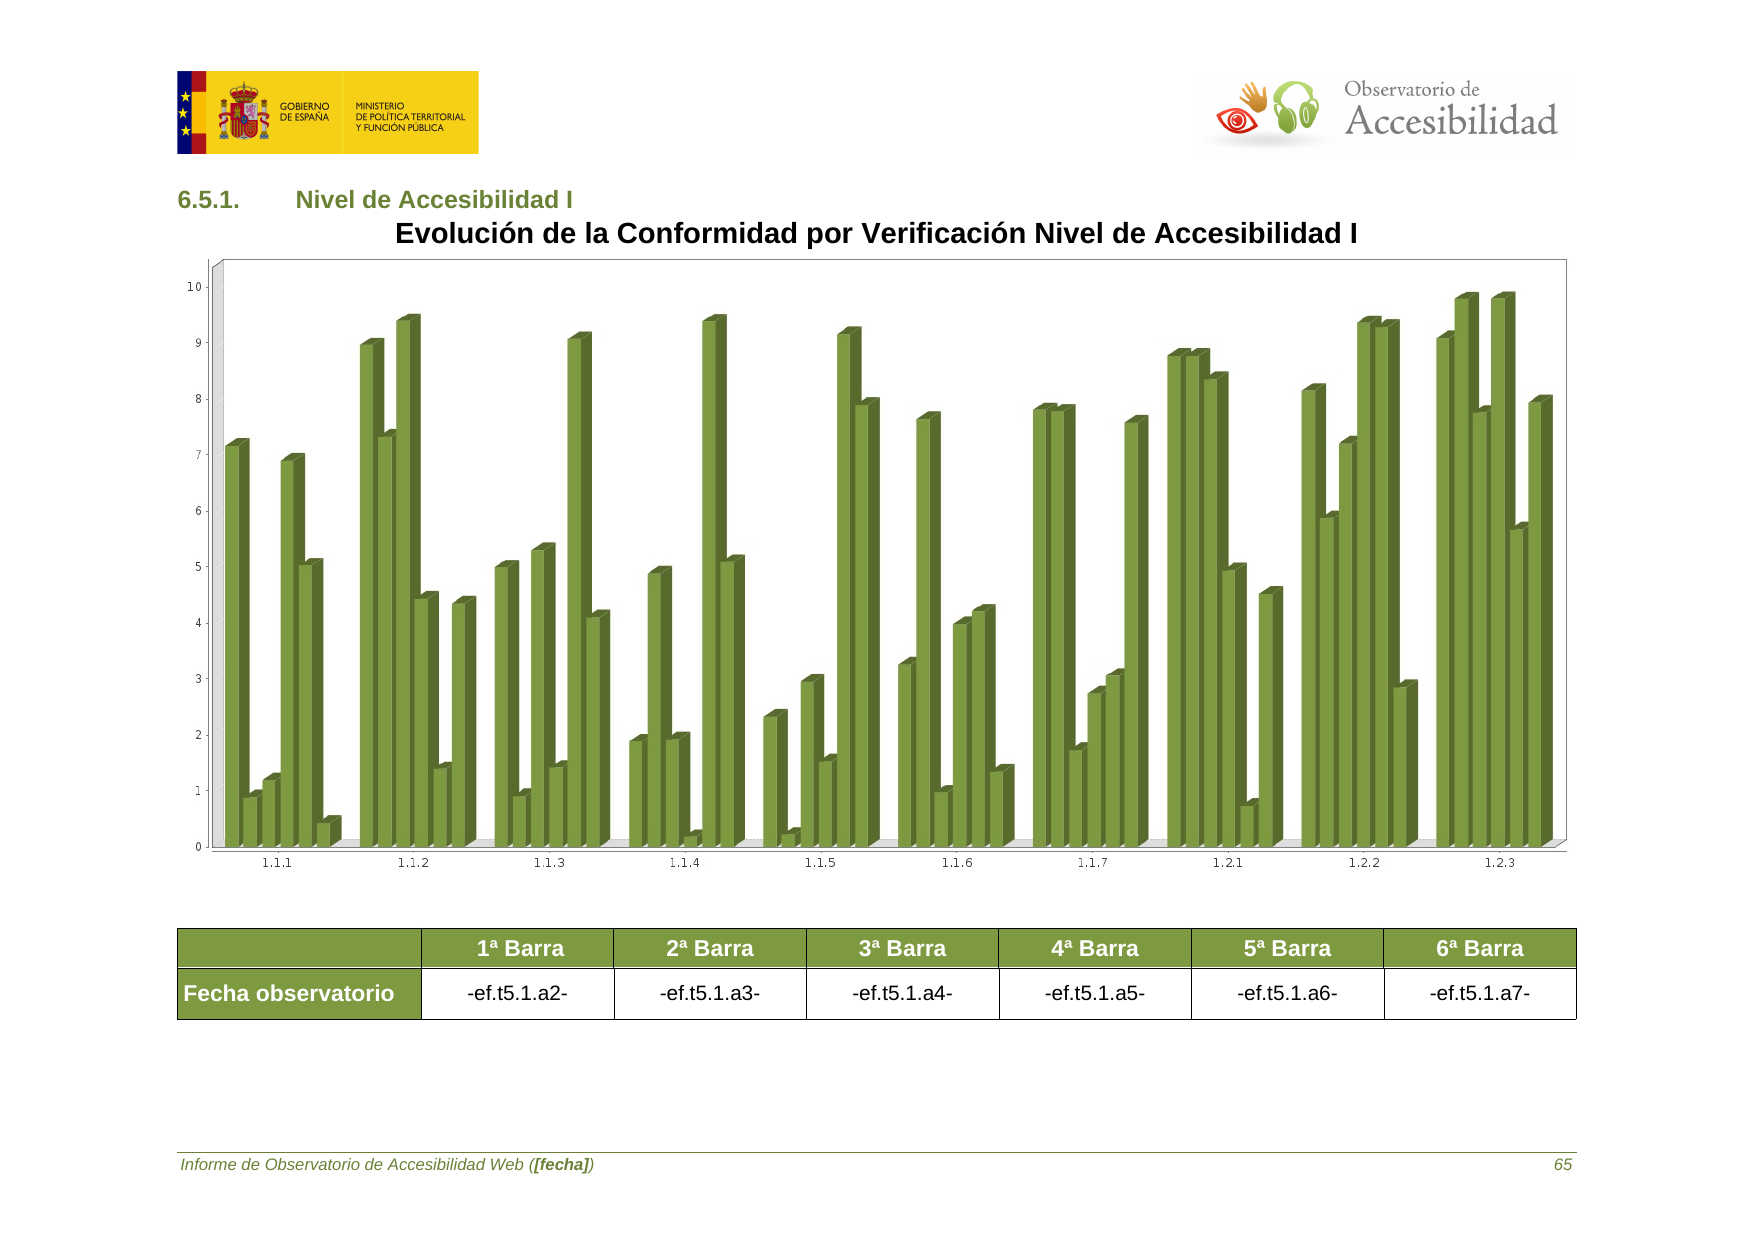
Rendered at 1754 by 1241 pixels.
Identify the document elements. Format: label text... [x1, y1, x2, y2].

table_header [178, 929, 421, 967]
table_cell -ef.t5.1.a2- [422, 969, 614, 1019]
table_cell -ef.t5.1.a3- [615, 969, 806, 1019]
table_header 5ª Barra [1192, 929, 1383, 967]
table_header 3ª Barra [807, 929, 998, 967]
picture [1196, 72, 1572, 154]
table_cell -ef.t5.1.a5- [1000, 969, 1191, 1019]
picture [177, 71, 479, 154]
subtitle Nivel de Accesibilidad I [177, 185, 1577, 214]
picture [177, 250, 1577, 875]
table_header 2ª Barra [614, 929, 806, 967]
table_cell -ef.t5.1.a7- [1385, 969, 1576, 1019]
table_header 1ª Barra [422, 929, 613, 967]
table_header 4ª Barra [999, 929, 1191, 967]
table_header 6ª Barra [1384, 929, 1576, 967]
table_cell -ef.t5.1.a6- [1192, 969, 1384, 1019]
text Evolución de la Conformidad por Verificación Nivel de Accesibilidad I [177, 216, 1577, 250]
table_cell -ef.t5.1.a4- [807, 969, 999, 1019]
table_cell Fecha observatorio [178, 969, 421, 1019]
